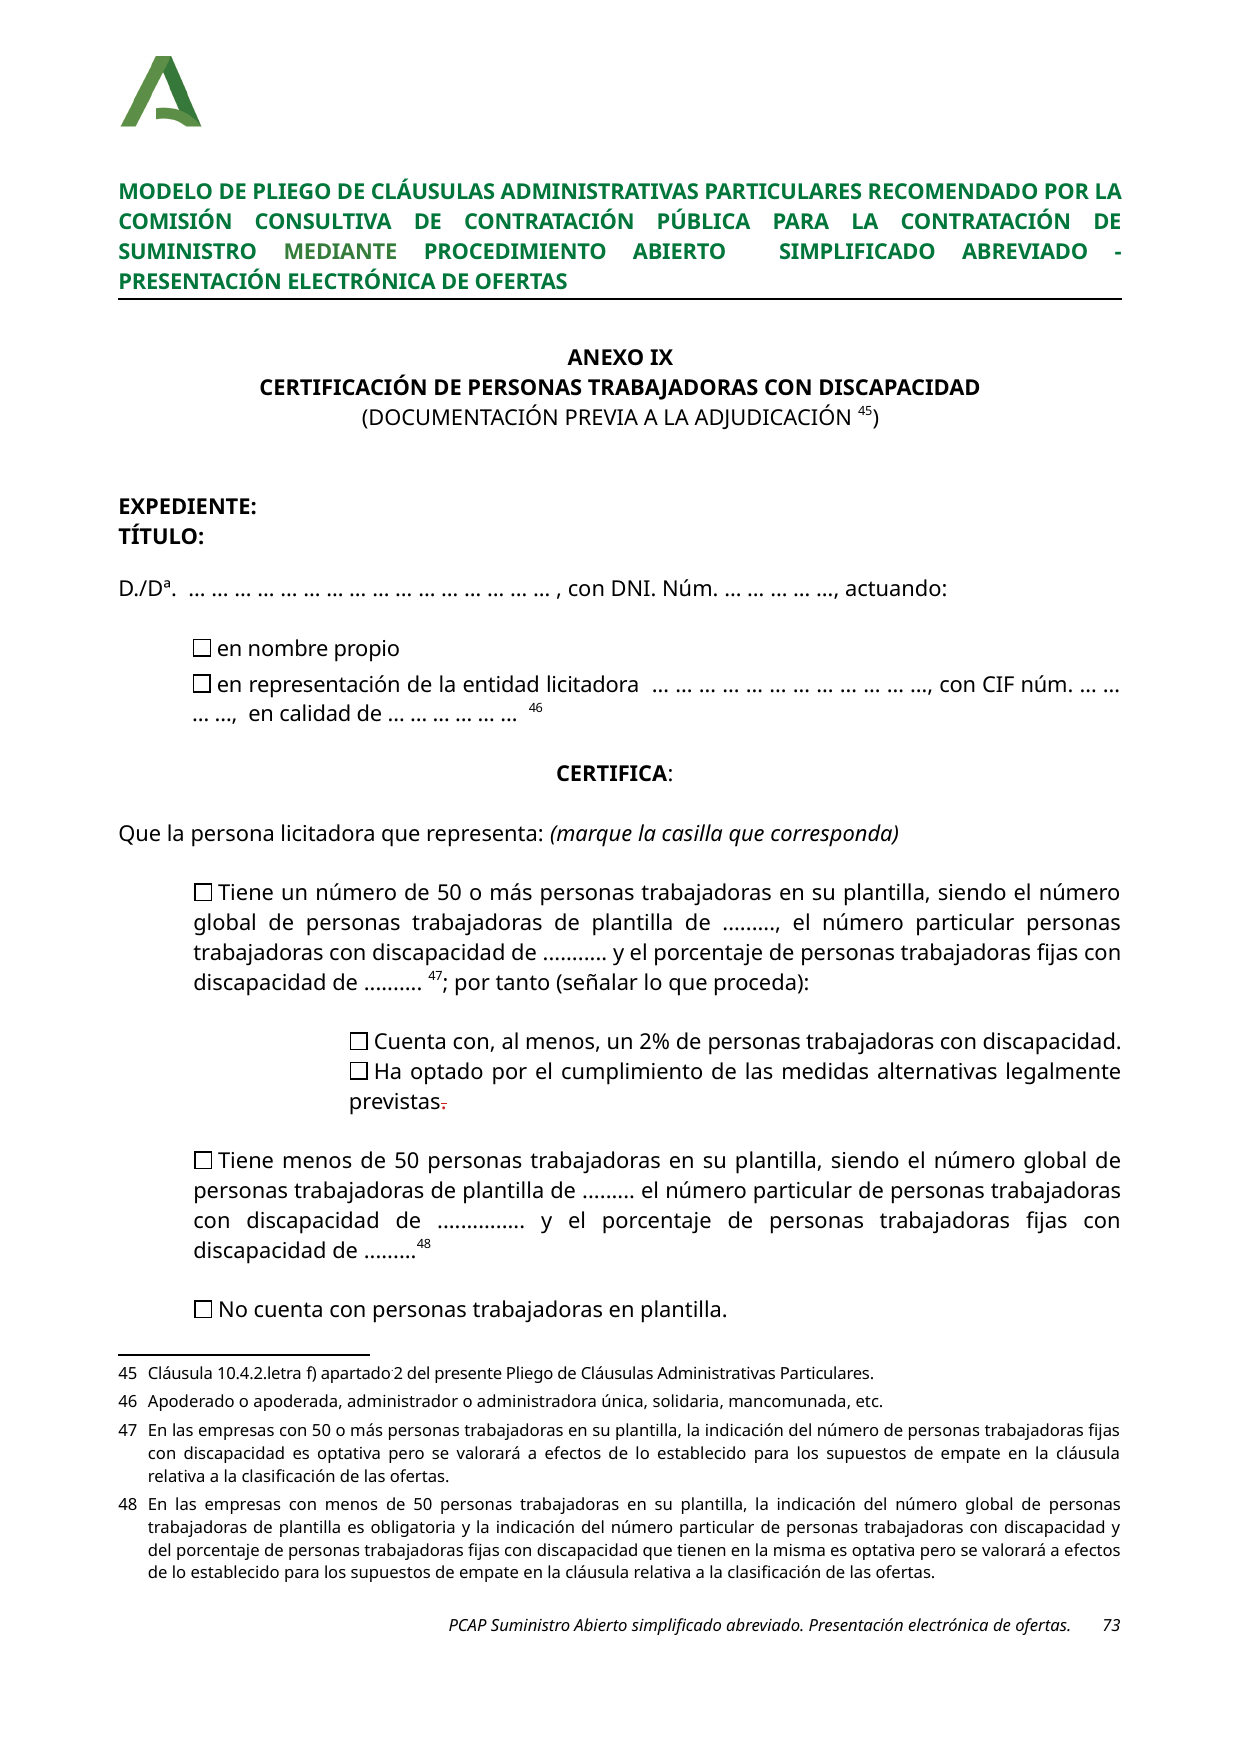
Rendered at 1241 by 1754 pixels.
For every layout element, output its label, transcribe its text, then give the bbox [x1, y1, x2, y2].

text CERTIFICA: [118, 758, 1122, 788]
text EXPEDIENTE: [118, 491, 1122, 521]
list Ha optado por el cumplimiento de las medidas alternativas legalmente previstas. [311, 1056, 1122, 1116]
text TÍTULO: [118, 521, 1122, 551]
text en nombre propio [192, 633, 1122, 663]
list En las empresas con menos de 50 personas trabajadoras en su plantilla, la indicación del número global de personas trabajadoras de plantilla es obligatoria y la indicación del número particular de personas trabajadoras con discapacidad y del porcentaje de personas trabajadoras fijas con discapacidad que tienen en la misma es optativa pero se valorará a efectos de lo establecido para los supuestos de empate en la cláusula relativa a la clasificación de las ofertas. [118, 1493, 1122, 1584]
text MODELO DE PLIEGO DE CLÁUSULAS ADMINISTRATIVAS PARTICULARES RECOMENDADO POR LA COMISIÓN CONSULTIVA DE CONTRATACIÓN PÚBLICA PARA LA CONTRATACIÓN DE SUMINISTRO MEDIANTE PROCEDIMIENTO ABIERTO SIMPLIFICADO ABREVIADO - PRESENTACIÓN ELECTRÓNICA DE OFERTAS [118, 176, 1122, 298]
list No cuenta con personas trabajadoras en plantilla. [156, 1294, 1122, 1324]
list Tiene menos de 50 personas trabajadoras en su plantilla, siendo el número global de personas trabajadoras de plantilla de ......... el número particular de personas trabajadoras con discapacidad de ............... y el porcentaje de personas trabajadoras fijas con discapacidad de ......... [156, 1145, 1122, 1264]
text Que la persona licitadora que representa: (marque la casilla que corresponda) [118, 818, 1122, 847]
text (DOCUMENTACIÓN PREVIA A LA ADJUDICACIÓN ) [118, 402, 1122, 431]
text Apoderado o apoderada, administrador o administradora única, solidaria, mancomunada, etc. [118, 1390, 1122, 1413]
list En las empresas con 50 o más personas trabajadoras en su plantilla, la indicación del número de personas trabajadoras fijas con discapacidad es optativa pero se valorará a efectos de lo establecido para los supuestos de empate en la cláusula relativa a la clasificación de las ofertas. [118, 1419, 1122, 1487]
list Cuenta con, al menos, un 2% de personas trabajadoras con discapacidad. [311, 1026, 1122, 1056]
text D./Dª. … … … … … … … … … … … … … … … … , con DNI. Núm. … … … … …, actuando: [118, 573, 1122, 603]
text CERTIFICACIÓN DE PERSONAS TRABAJADORAS CON DISCAPACIDAD [118, 372, 1122, 402]
text en representación de la entidad licitadora … … … … … … … … … … … …, con CIF núm. … … … …, en calidad de … … … … … … [192, 669, 1122, 728]
list Tiene un número de 50 o más personas trabajadoras en su plantilla, siendo el número global de personas trabajadoras de plantilla de ........., el número particular personas trabajadoras con discapacidad de ........... y el porcentaje de personas trabajadoras fijas con discapacidad de .......... ; por tanto (señalar lo que proceda): [156, 877, 1122, 996]
text ANEXO IX [118, 342, 1122, 372]
picture [116, 52, 205, 131]
text Cláusula 10.4.2.letra f) apartado.2 del presente Pliego de Cláusulas Administrativas Particulares. [118, 1361, 1122, 1384]
